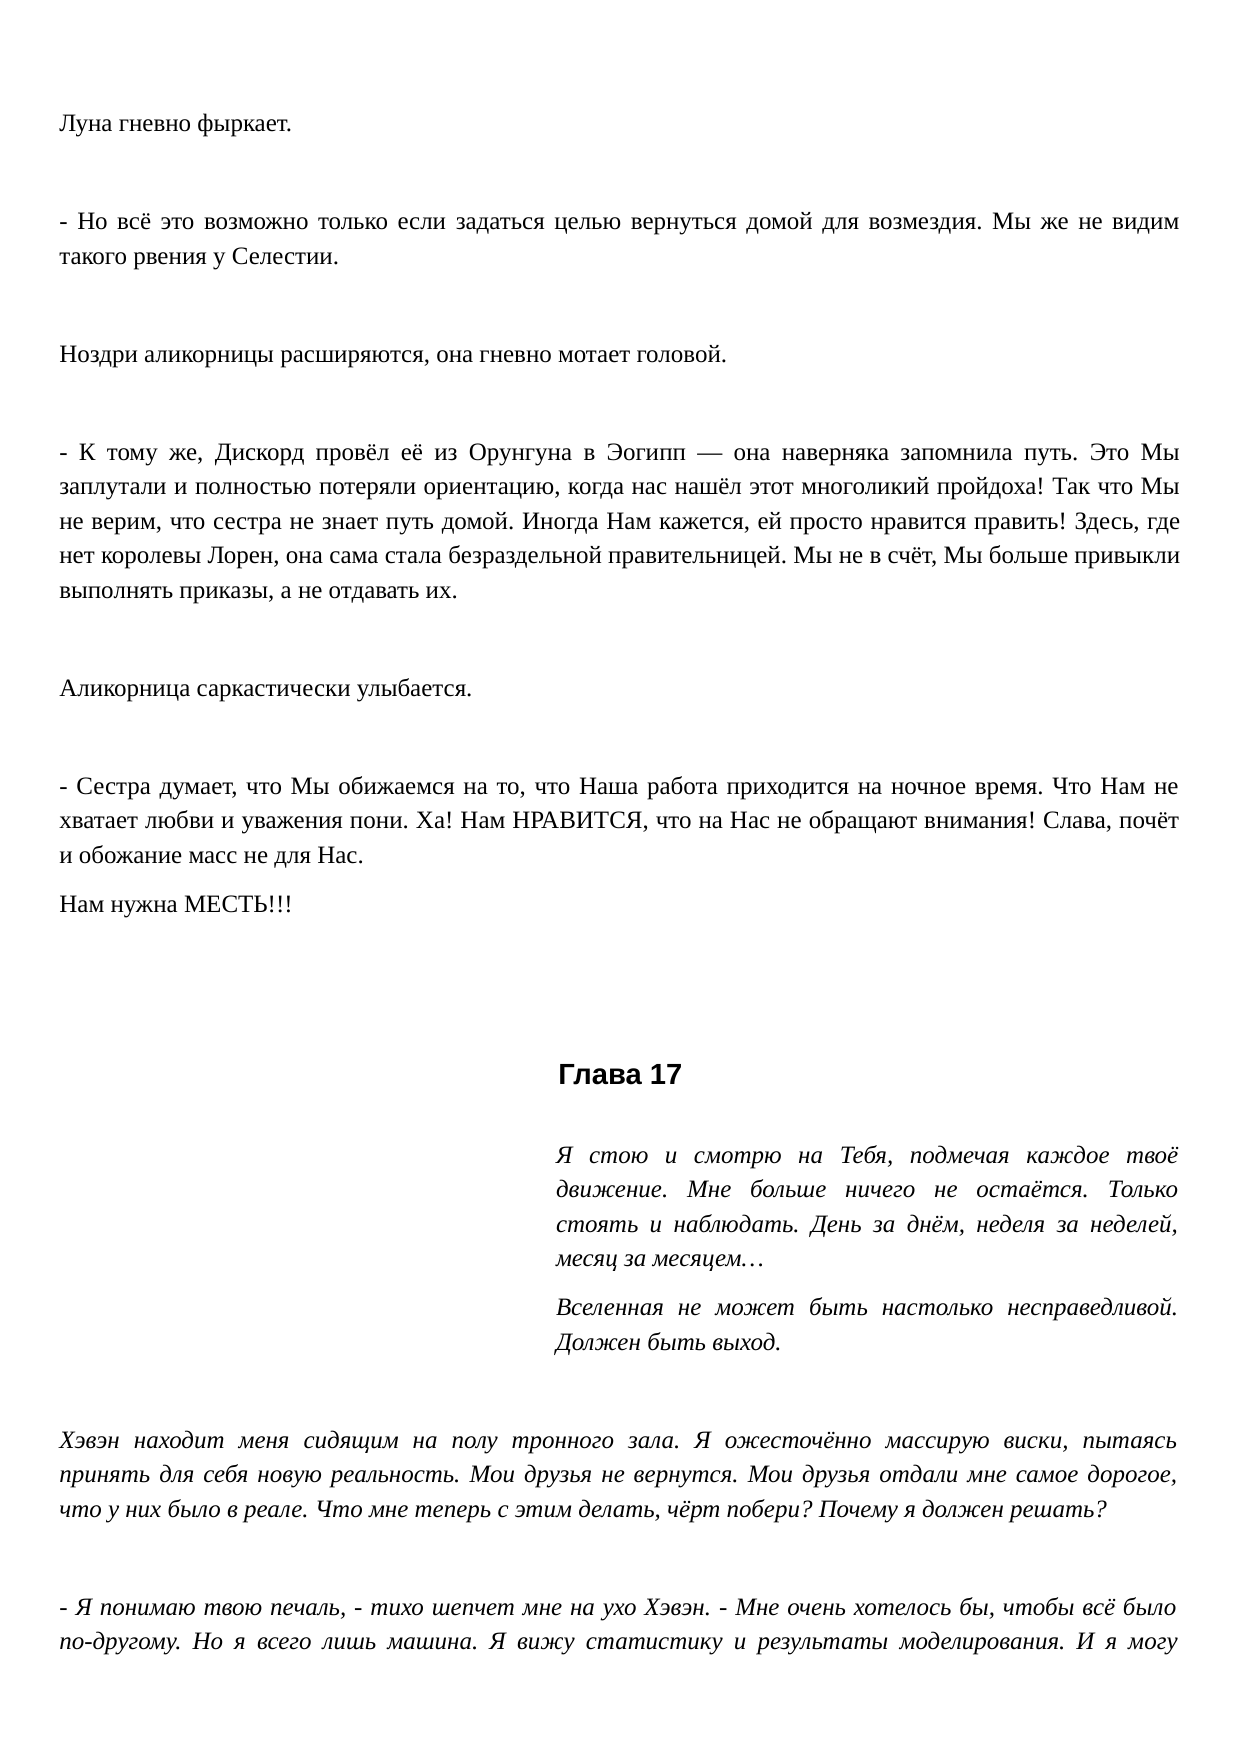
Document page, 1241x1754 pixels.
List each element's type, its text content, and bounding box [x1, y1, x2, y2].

text - Но всё это возможно только если задаться целью вернуться домой для возмездия. Мы же не видим такого рвения у Селестии. [59, 206, 1181, 269]
text Хэвэн находит меня сидящим на полу тронного зала. Я ожесточённо массирую виски, пытаясь принять для себя новую реальность. Мои друзья не вернутся. Мои друзья отдали мне самое дорогое, что у них было в реале. Что мне теперь с этим делать, чёрт побери? Почему я должен решать? [59, 1425, 1181, 1523]
text Вселенная не может быть настолько несправедливой. Должен быть выход. [556, 1292, 1181, 1356]
text - Я понимаю твою печаль, - тихо шепчет мне на ухо Хэвэн. - Мне очень хотелось бы, чтобы всё было по-другому. Но я всего лишь машина. Я вижу статистику и результаты моделирования. И я могу [59, 1592, 1181, 1655]
text Нам нужна МЕСТЬ!!! [59, 889, 1181, 918]
subtitle Глава 17 [59, 1057, 1181, 1091]
text - Сестра думает, что Мы обижаемся на то, что Наша работа приходится на ночное время. Что Нам не хватает любви и уважения пони. Ха! Нам НРАВИТСЯ, что на Нас не обращают внимания! Слава, почёт и обожание масс не для Нас. [59, 771, 1181, 869]
text Аликорница саркастически улыбается. [59, 673, 1181, 702]
text Луна гневно фыркает. [59, 108, 1181, 137]
text Ноздри аликорницы расширяются, она гневно мотает головой. [59, 339, 1181, 368]
text - К тому же, Дискорд провёл её из Орунгуна в Эогипп — она наверняка запомнила путь. Это Мы заплутали и полностью потеряли ориентацию, когда нас нашёл этот многоликий пройдоха! Так что Мы не верим, что сестра не знает путь домой. Иногда Нам кажется, ей просто нравится править! Здесь, где нет королевы Лорен, она сама стала безраздельной правительницей. Мы не в счёт, Мы больше привыкли выполнять приказы, а не отдавать их. [59, 437, 1181, 604]
text Я стою и смотрю на Тебя, подмечая каждое твоё движение. Мне больше ничего не остаётся. Только стоять и наблюдать. День за днём, неделя за неделей, месяц за месяцем… [556, 1140, 1181, 1272]
